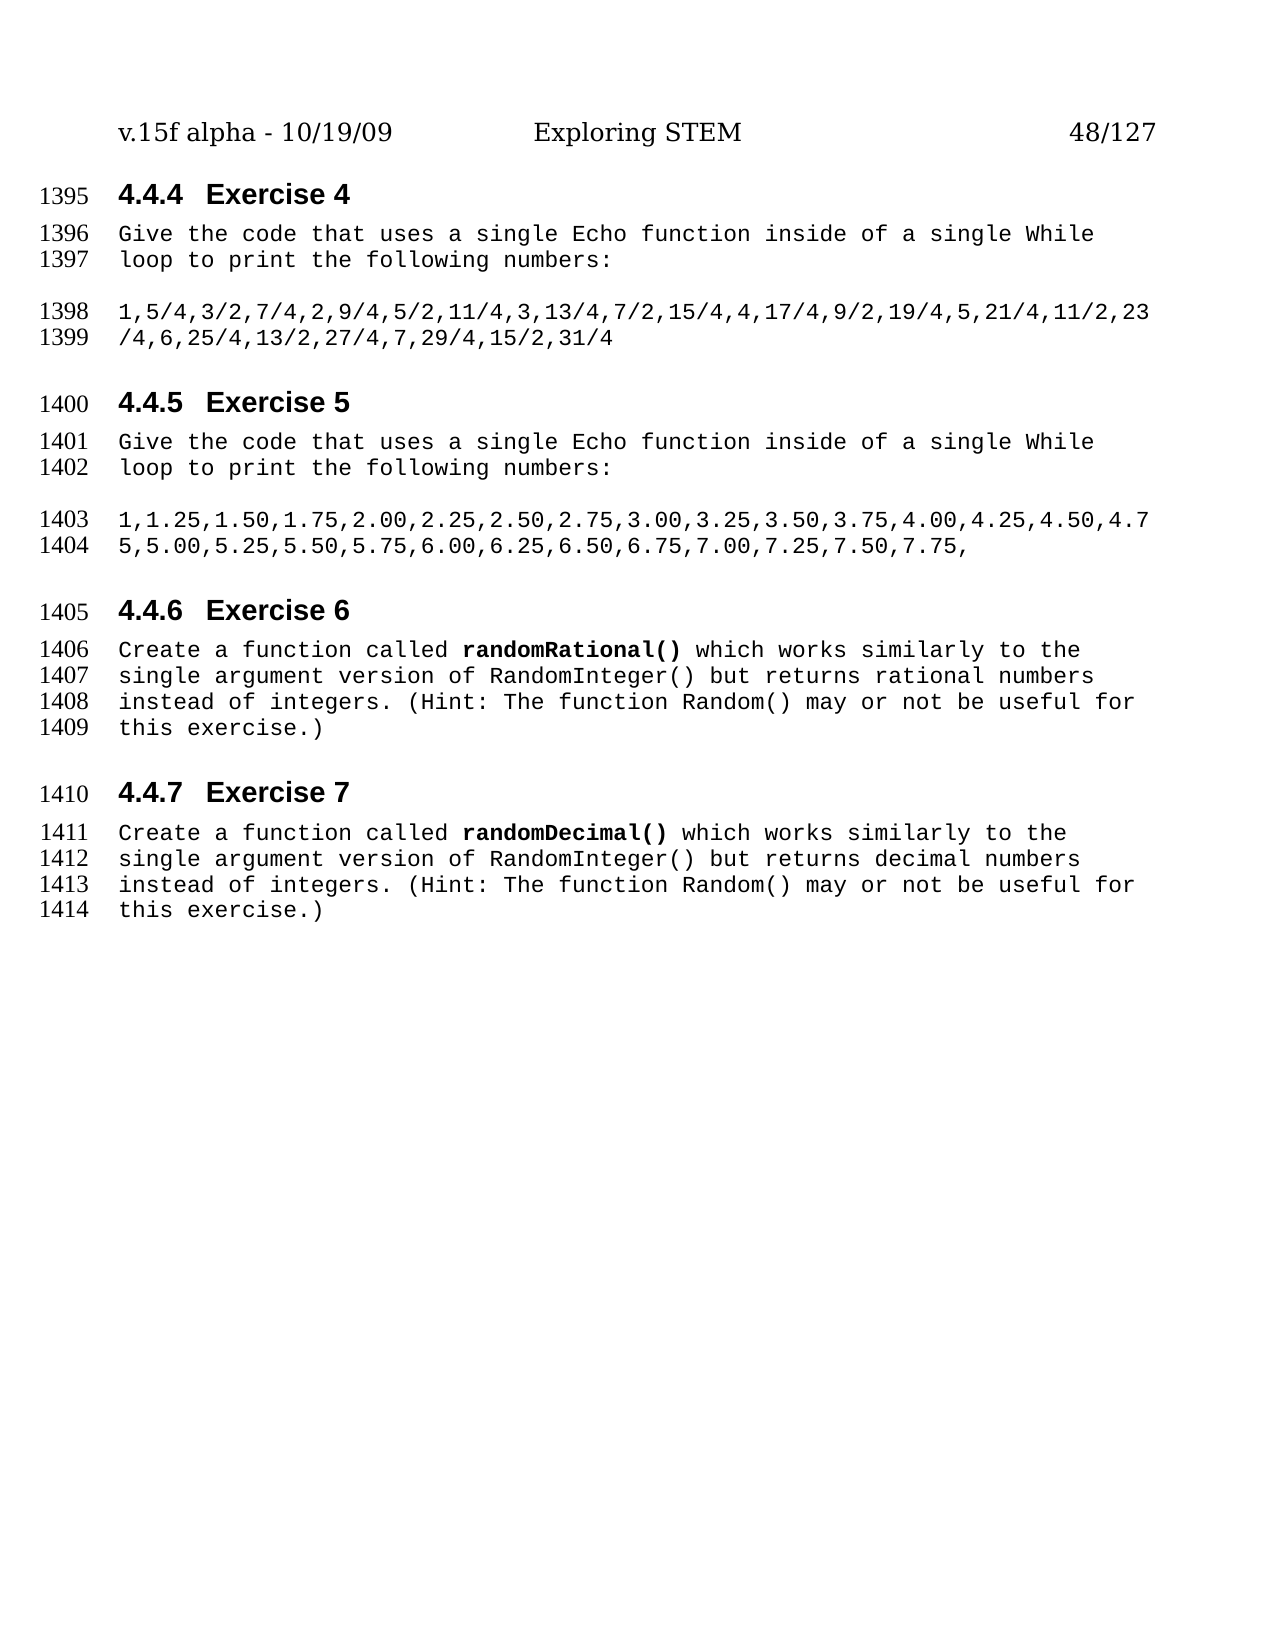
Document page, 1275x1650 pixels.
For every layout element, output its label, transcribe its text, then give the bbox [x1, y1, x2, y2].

text Create a function called randomRational() which works similarly to the single argument version of RandomInteger() but returns rational numbers instead of integers. (Hint: The function Random() may or not be useful for this exercise.) [118, 639, 1157, 742]
subtitle Exercise 4 [118, 177, 1157, 210]
text 1,5/4,3/2,7/4,2,9/4,5/2,11/4,3,13/4,7/2,15/4,4,17/4,9/2,19/4,5,21/4,11/2,23/4,6,25/4,13/2,27/4,7,29/4,15/2,31/4 [118, 300, 1157, 352]
text Give the code that uses a single Echo function inside of a single While loop to print the following numbers: [118, 222, 1157, 274]
subtitle Exercise 6 [118, 593, 1157, 627]
subtitle Exercise 5 [118, 385, 1157, 418]
subtitle Exercise 7 [118, 776, 1157, 809]
text Give the code that uses a single Echo function inside of a single While loop to print the following numbers: [118, 431, 1157, 482]
text 1,1.25,1.50,1.75,2.00,2.25,2.50,2.75,3.00,3.25,3.50,3.75,4.00,4.25,4.50,4.75,5.00,5.25,5.50,5.75,6.00,6.25,6.50,6.75,7.00,7.25,7.50,7.75, [118, 508, 1157, 560]
text Create a function called randomDecimal() which works similarly to the single argument version of RandomInteger() but returns decimal numbers instead of integers. (Hint: The function Random() may or not be useful for this exercise.) [118, 821, 1157, 925]
